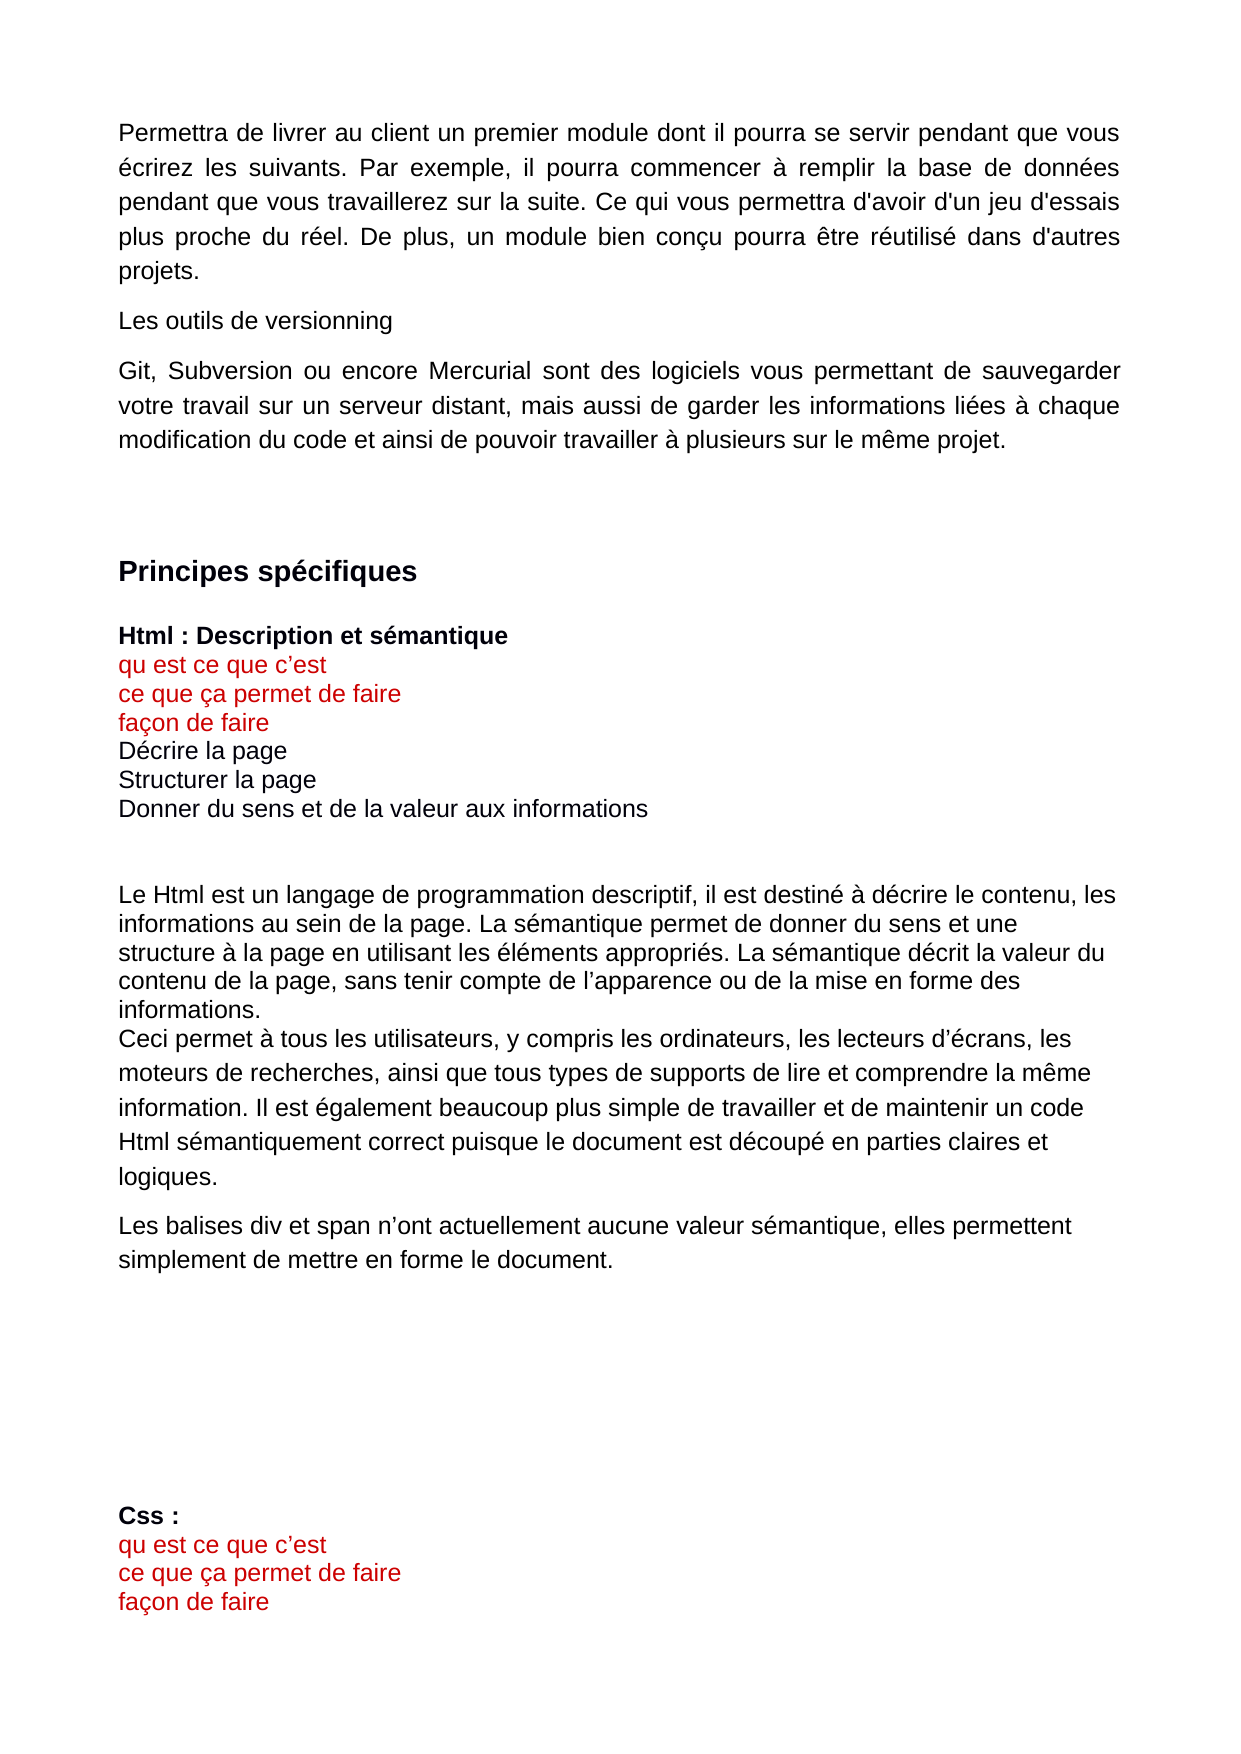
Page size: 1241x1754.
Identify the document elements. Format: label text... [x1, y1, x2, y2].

text façon de faire [118, 1587, 1122, 1616]
text Le Html est un langage de programmation descriptif, il est destiné à décrire le contenu, les informations au sein de la page. La sémantique permet de donner du sens et une structure à la page en utilisant les éléments appropriés. La sémantique décrit la valeur du contenu de la page, sans tenir compte de l’apparence ou de la mise en forme des informations. [118, 880, 1122, 1024]
text Décrire la page [118, 736, 1122, 765]
text Donner du sens et de la valeur aux informations [118, 794, 1122, 822]
text Les balises div et span n’ont actuellement aucune valeur sémantique, elles permettent simplement de mettre en forme le document. [118, 1211, 1122, 1274]
text Structurer la page [118, 765, 1122, 794]
text qu est ce que c’est [118, 650, 1122, 679]
text ce que ça permet de faire [118, 679, 1122, 707]
text qu est ce que c’est [118, 1529, 1122, 1558]
text Permettra de livrer au client un premier module dont il pourra se servir pendant que vous écrirez les suivants. Par exemple, il pourra commencer à remplir la base de données pendant que vous travaillerez sur la suite. Ce qui vous permettra d'avoir d'un jeu d'essais plus proche du réel. De plus, un module bien conçu pourra être réutilisé dans d'autres projets. [118, 118, 1122, 285]
text Ceci permet à tous les utilisateurs, y compris les ordinateurs, les lecteurs d’écrans, les moteurs de recherches, ainsi que tous types de supports de lire et comprendre la même information. Il est également beaucoup plus simple de travailler et de maintenir un code Html sémantiquement correct puisque le document est découpé en parties claires et logiques. [118, 1024, 1122, 1190]
text Git, Subversion ou encore Mercurial sont des logiciels vous permettant de sauvegarder votre travail sur un serveur distant, mais aussi de garder les informations liées à chaque modification du code et ainsi de pouvoir travailler à plusieurs sur le même projet. [118, 356, 1122, 454]
text Principes spécifiques [118, 554, 1122, 588]
text ce que ça permet de faire [118, 1558, 1122, 1587]
text façon de faire [118, 707, 1122, 736]
text Html : Description et sémantique [118, 621, 1122, 650]
text Les outils de versionning [118, 306, 1122, 335]
text Css : [118, 1501, 1122, 1529]
